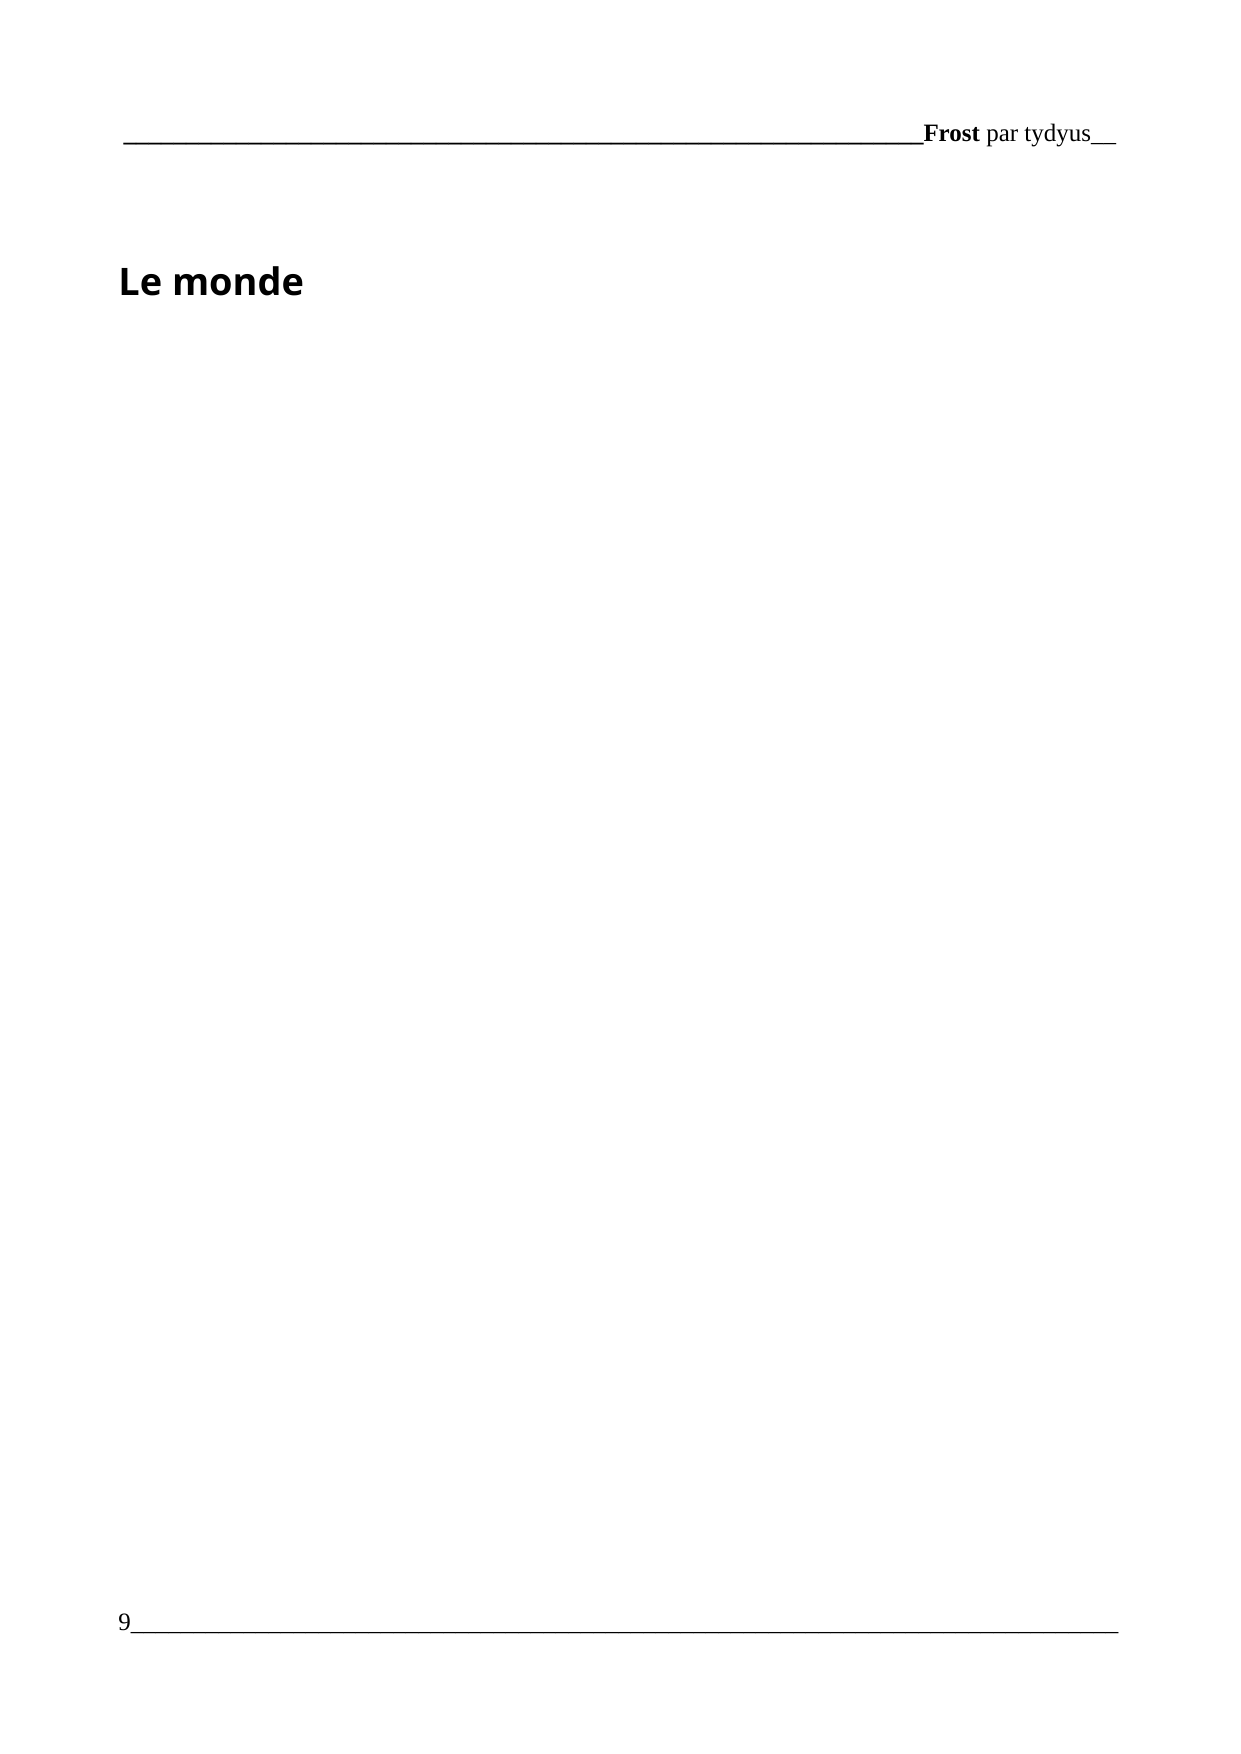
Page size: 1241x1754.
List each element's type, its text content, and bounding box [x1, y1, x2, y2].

subtitle Le monde [118, 255, 605, 307]
